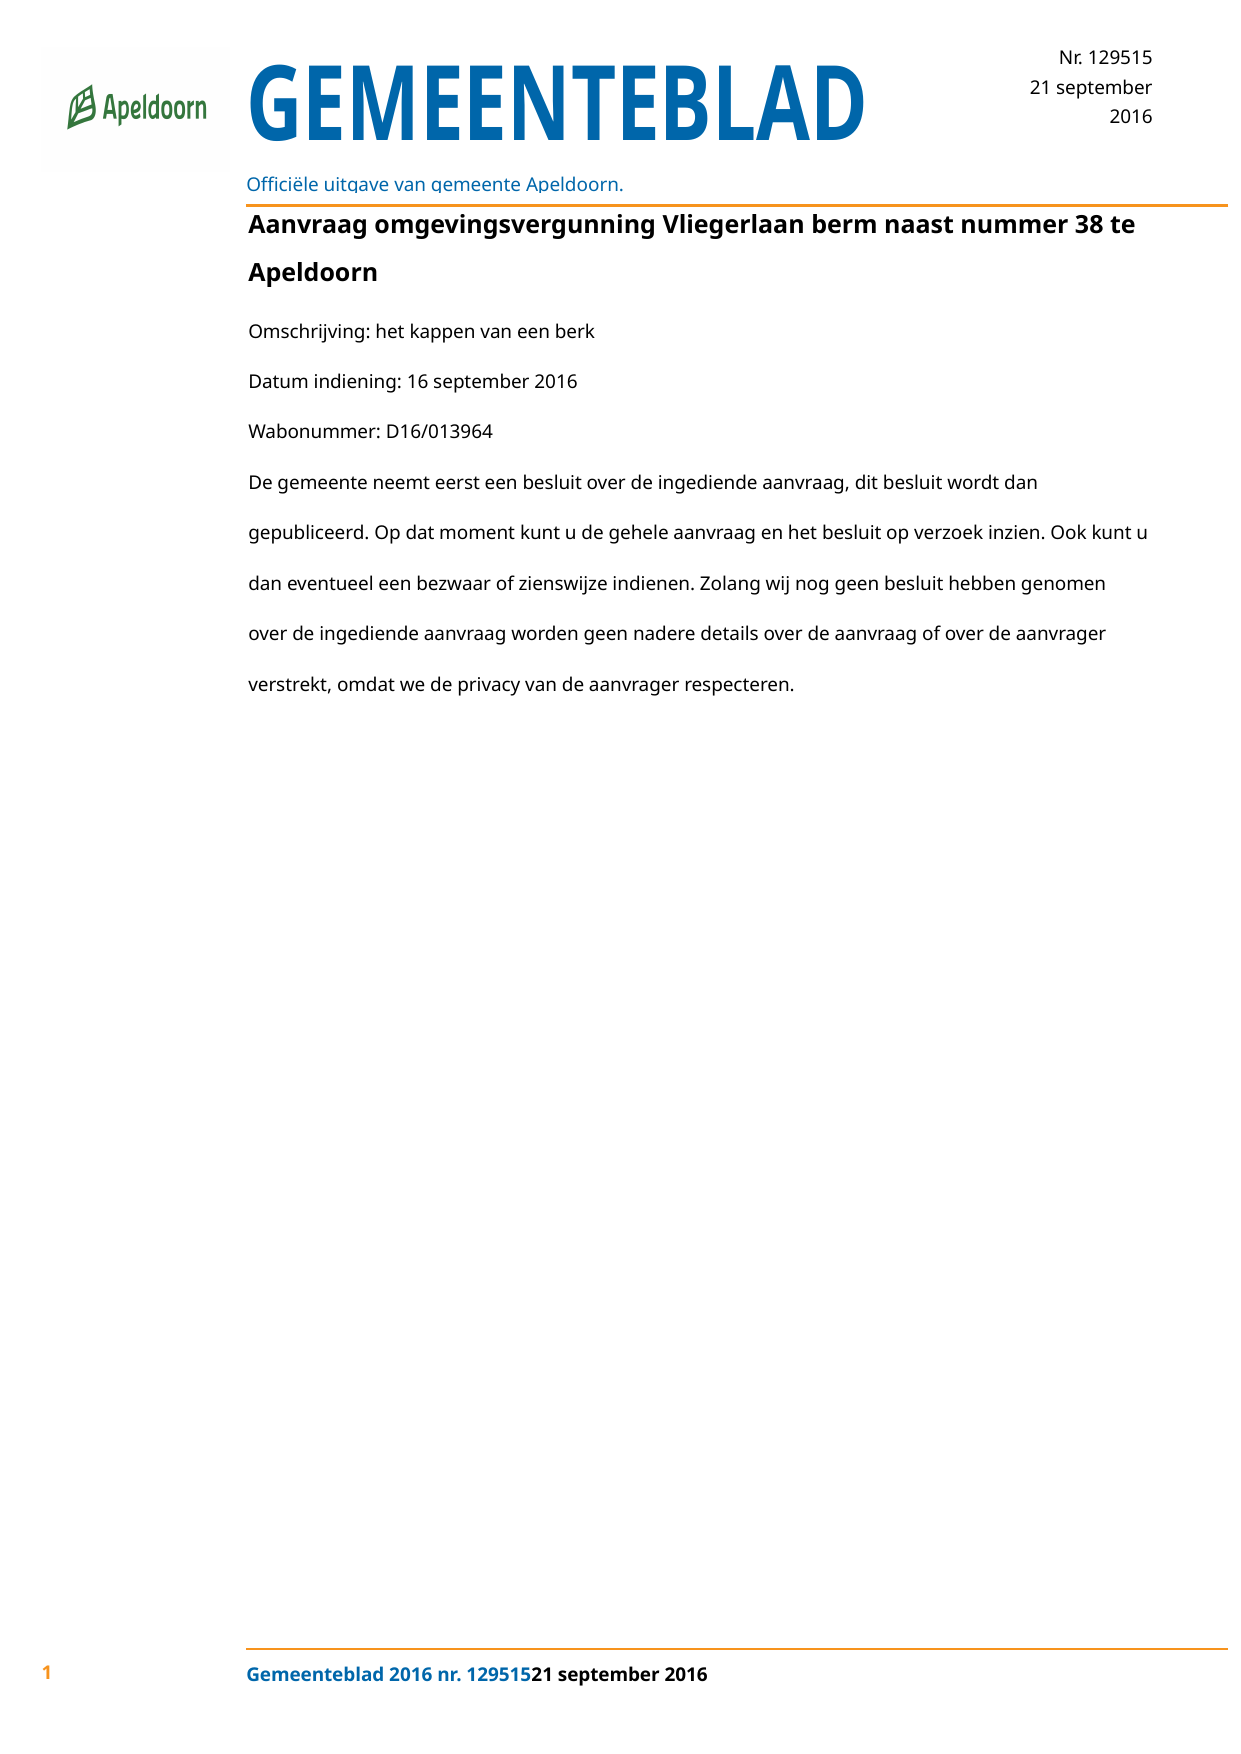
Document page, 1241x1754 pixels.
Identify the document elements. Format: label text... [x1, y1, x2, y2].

text verstrekt, omdat we de privacy van de aanvrager respecteren. [248, 671, 1152, 697]
text Omschrijving: het kappen van een berk [248, 318, 1152, 344]
text dan eventueel een bezwaar of zienswijze indienen. Zolang wij nog geen besluit hebben genomen [248, 570, 1152, 596]
text De gemeente neemt eerst een besluit over de ingediende aanvraag, dit besluit wordt dan [248, 469, 1152, 495]
picture [41, 47, 231, 172]
text Datum indiening: 16 september 2016 [248, 368, 1152, 394]
text Wabonummer: D16/013964 [248, 419, 1152, 444]
text Aanvraag omgevingsvergunning Vliegerlaan berm naast nummer 38 te Apeldoorn [248, 207, 1152, 288]
text gepubliceerd. Op dat moment kunt u de gehele aanvraag en het besluit op verzoek inzien. Ook kunt u [248, 519, 1152, 545]
text over de ingediende aanvraag worden geen nadere details over de aanvraag of over de aanvrager [248, 620, 1152, 646]
